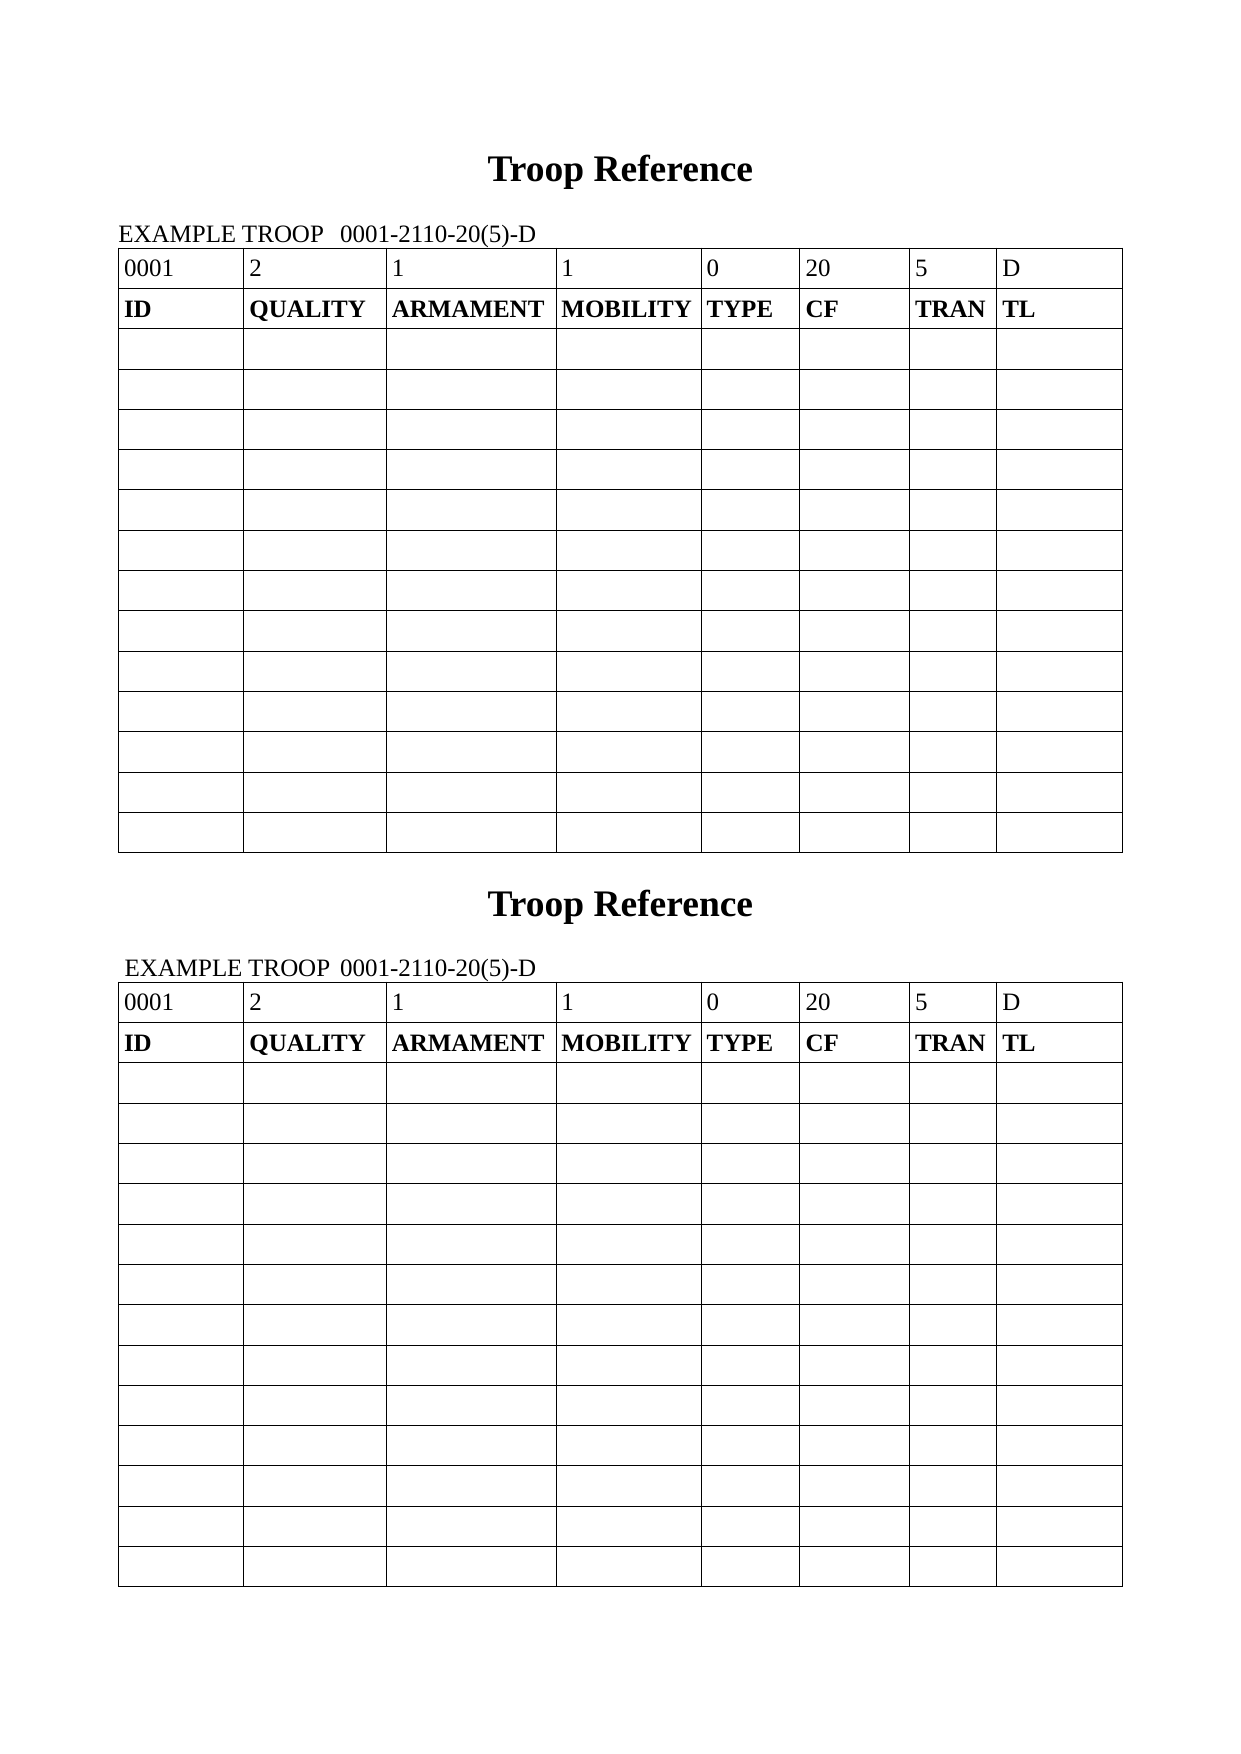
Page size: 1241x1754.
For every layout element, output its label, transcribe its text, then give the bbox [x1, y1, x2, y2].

table_cell [244, 732, 386, 772]
table_cell [702, 1225, 799, 1264]
table_cell [557, 370, 701, 409]
table_cell [702, 1144, 799, 1183]
table_cell [997, 1144, 1122, 1183]
table_cell [557, 490, 701, 530]
table_cell [702, 1346, 799, 1385]
table_cell [702, 1507, 799, 1546]
table_cell [119, 1426, 243, 1465]
table_cell [557, 1346, 701, 1385]
table_cell [387, 531, 556, 570]
table_cell [119, 652, 243, 691]
table_cell ID [119, 1023, 243, 1062]
table_cell [244, 1265, 386, 1304]
table_cell [119, 1184, 243, 1223]
table_cell [244, 1547, 386, 1586]
table_cell [702, 1547, 799, 1586]
text EXAMPLE TROOP 0001-2110-20(5)-D [118, 953, 1122, 982]
table_cell [119, 692, 243, 731]
table_cell [557, 652, 701, 691]
table_cell [387, 1386, 556, 1425]
table_cell [910, 813, 996, 852]
table_cell [119, 1346, 243, 1385]
table_cell [244, 1426, 386, 1465]
table_cell [557, 813, 701, 852]
table_cell [800, 1466, 909, 1506]
table_cell [800, 1386, 909, 1425]
table_header 2 [244, 249, 386, 288]
table_cell [702, 450, 799, 489]
table_cell [702, 813, 799, 852]
table_cell [997, 1305, 1122, 1344]
table_header 1 [557, 983, 701, 1022]
table_cell [910, 1386, 996, 1425]
table_cell [997, 1225, 1122, 1264]
table_cell ARMAMENT [387, 1023, 556, 1062]
table_cell [800, 813, 909, 852]
table_cell [997, 1386, 1122, 1425]
table_cell [702, 1426, 799, 1465]
table_cell [702, 410, 799, 449]
table_cell [800, 652, 909, 691]
table_header 0 [702, 983, 799, 1022]
table_cell [244, 571, 386, 610]
table_cell [997, 1346, 1122, 1385]
table_header 0001 [119, 983, 243, 1022]
table_cell [997, 1547, 1122, 1586]
table_cell [557, 1225, 701, 1264]
table_cell [119, 1305, 243, 1344]
table_cell [800, 1547, 909, 1586]
table_cell [557, 1265, 701, 1304]
table_header 20 [800, 983, 909, 1022]
table_cell [557, 1184, 701, 1223]
table_cell TRAN [910, 289, 996, 328]
table_cell [800, 1426, 909, 1465]
table_cell [557, 329, 701, 368]
table_cell [800, 490, 909, 530]
table_cell [244, 329, 386, 368]
table_header 1 [387, 249, 556, 288]
table_cell [557, 1063, 701, 1103]
table_cell [387, 370, 556, 409]
table_cell [387, 1507, 556, 1546]
table_cell [557, 692, 701, 731]
table_cell [557, 410, 701, 449]
table_cell [387, 1547, 556, 1586]
table_cell [800, 410, 909, 449]
table_cell [119, 1386, 243, 1425]
table_cell [244, 773, 386, 812]
table_cell [387, 611, 556, 651]
table_cell [119, 1547, 243, 1586]
table_cell [387, 1426, 556, 1465]
table_cell [702, 652, 799, 691]
table_cell [910, 410, 996, 449]
table_cell [910, 531, 996, 570]
table_cell [800, 692, 909, 731]
table_cell [997, 410, 1122, 449]
table_cell [119, 1466, 243, 1506]
table_cell [997, 692, 1122, 731]
table_cell [910, 1466, 996, 1506]
table_cell [800, 1507, 909, 1546]
table_cell [910, 1426, 996, 1465]
table_cell [119, 1063, 243, 1103]
table_cell [800, 1305, 909, 1344]
table_cell [800, 1265, 909, 1304]
table_cell [800, 1225, 909, 1264]
table_cell [244, 490, 386, 530]
table_cell [119, 370, 243, 409]
table_cell [702, 1265, 799, 1304]
table_cell [387, 490, 556, 530]
table_cell [910, 1063, 996, 1103]
table_cell [557, 1305, 701, 1344]
table_cell [910, 450, 996, 489]
table_cell [387, 1144, 556, 1183]
table_cell [997, 531, 1122, 570]
table_cell [387, 1104, 556, 1143]
table_cell [387, 732, 556, 772]
table_cell [910, 1507, 996, 1546]
table_cell [910, 571, 996, 610]
table_cell [800, 1184, 909, 1223]
table_cell [387, 652, 556, 691]
table_cell TRAN [910, 1023, 996, 1062]
table_cell [702, 1386, 799, 1425]
table_cell [244, 1346, 386, 1385]
table_cell ID [119, 289, 243, 328]
table_cell [387, 1305, 556, 1344]
table_cell [119, 450, 243, 489]
table_cell [244, 1063, 386, 1103]
table_cell [997, 490, 1122, 530]
table_cell [557, 1426, 701, 1465]
table_cell [997, 813, 1122, 852]
table_cell [800, 531, 909, 570]
table_cell [557, 1507, 701, 1546]
table_cell [910, 1346, 996, 1385]
table_cell [387, 1184, 556, 1223]
table_cell [557, 1386, 701, 1425]
table_cell [387, 692, 556, 731]
table_cell [557, 450, 701, 489]
table_cell [997, 1104, 1122, 1143]
table_cell [997, 1466, 1122, 1506]
table_cell TL [997, 289, 1122, 328]
table_cell [800, 773, 909, 812]
table_cell [997, 450, 1122, 489]
table_cell [244, 1305, 386, 1344]
table_cell [119, 611, 243, 651]
table_cell [800, 611, 909, 651]
table_cell [997, 732, 1122, 772]
table_cell TYPE [702, 289, 799, 328]
table_cell [387, 410, 556, 449]
table_cell [557, 1104, 701, 1143]
table_cell [702, 531, 799, 570]
table_cell TYPE [702, 1023, 799, 1062]
table_cell [910, 732, 996, 772]
table_cell [244, 1184, 386, 1223]
table_cell ARMAMENT [387, 289, 556, 328]
table_cell [244, 531, 386, 570]
table_cell [910, 1104, 996, 1143]
table_cell [910, 370, 996, 409]
table_cell [910, 329, 996, 368]
table_cell [997, 773, 1122, 812]
table_cell [244, 450, 386, 489]
table_cell [800, 1063, 909, 1103]
table_cell [910, 652, 996, 691]
table_cell [557, 611, 701, 651]
table_cell [244, 1104, 386, 1143]
table_cell [387, 1346, 556, 1385]
table_cell [702, 773, 799, 812]
table_cell [244, 1225, 386, 1264]
table_header 0001 [119, 249, 243, 288]
table_cell [387, 450, 556, 489]
table_cell [557, 732, 701, 772]
table_cell [702, 1184, 799, 1223]
table_cell [800, 1346, 909, 1385]
table_header 5 [910, 983, 996, 1022]
table_cell [557, 1547, 701, 1586]
table_cell [702, 1466, 799, 1506]
table_cell [119, 1225, 243, 1264]
table_cell [119, 773, 243, 812]
table_cell [557, 531, 701, 570]
table_cell [910, 1305, 996, 1344]
table_cell [244, 692, 386, 731]
table_cell [997, 571, 1122, 610]
table_cell [702, 1104, 799, 1143]
table_cell [702, 732, 799, 772]
table_cell [800, 732, 909, 772]
table_cell [702, 692, 799, 731]
table_cell [387, 1265, 556, 1304]
table_cell [997, 1507, 1122, 1546]
table_cell [910, 1225, 996, 1264]
table_cell [244, 1386, 386, 1425]
table_cell [997, 1063, 1122, 1103]
table_cell [119, 490, 243, 530]
table_cell [119, 813, 243, 852]
table_cell [702, 370, 799, 409]
table_cell [244, 611, 386, 651]
text Troop Reference [118, 881, 1122, 924]
table_cell [702, 611, 799, 651]
table_cell [387, 1225, 556, 1264]
table_cell [387, 773, 556, 812]
table_cell [244, 1466, 386, 1506]
text EXAMPLE TROOP 0001-2110-20(5)-D [118, 219, 1122, 247]
table_cell [244, 813, 386, 852]
table_cell [119, 571, 243, 610]
table_cell [387, 1466, 556, 1506]
table_cell CF [800, 1023, 909, 1062]
table_cell [387, 329, 556, 368]
table_cell [702, 1305, 799, 1344]
table_cell [910, 1547, 996, 1586]
table_cell [119, 1507, 243, 1546]
table_cell [387, 571, 556, 610]
table_cell [119, 1104, 243, 1143]
table_cell [997, 329, 1122, 368]
table_cell [557, 571, 701, 610]
table_cell QUALITY [244, 1023, 386, 1062]
table_cell [119, 732, 243, 772]
text Troop Reference [118, 147, 1122, 190]
table_cell CF [800, 289, 909, 328]
table_cell [997, 652, 1122, 691]
table_cell [800, 1144, 909, 1183]
table_cell [119, 531, 243, 570]
table_cell [910, 692, 996, 731]
table_cell MOBILITY [557, 1023, 701, 1062]
table_cell [387, 1063, 556, 1103]
table_cell [997, 370, 1122, 409]
table_cell [387, 813, 556, 852]
table_cell [702, 571, 799, 610]
table_cell [557, 1466, 701, 1506]
table_cell [244, 1507, 386, 1546]
table_header D [997, 983, 1122, 1022]
table_header 1 [387, 983, 556, 1022]
table_cell [910, 1265, 996, 1304]
table_cell [997, 1265, 1122, 1304]
table_cell TL [997, 1023, 1122, 1062]
table_cell MOBILITY [557, 289, 701, 328]
table_cell [557, 1144, 701, 1183]
table_header 20 [800, 249, 909, 288]
table_header 0 [702, 249, 799, 288]
table_cell [244, 1144, 386, 1183]
table_cell [702, 1063, 799, 1103]
table_cell [557, 773, 701, 812]
table_cell [910, 1144, 996, 1183]
table_cell [910, 490, 996, 530]
table_cell [800, 1104, 909, 1143]
table_cell [244, 410, 386, 449]
table_cell [244, 370, 386, 409]
table_header 2 [244, 983, 386, 1022]
table_cell [910, 1184, 996, 1223]
table_cell [702, 490, 799, 530]
table_cell [997, 611, 1122, 651]
table_cell [702, 329, 799, 368]
table_cell [910, 611, 996, 651]
table_cell [800, 370, 909, 409]
table_cell [119, 410, 243, 449]
table_cell [997, 1184, 1122, 1223]
table_cell [997, 1426, 1122, 1465]
table_header D [997, 249, 1122, 288]
table_header 5 [910, 249, 996, 288]
table_header 1 [557, 249, 701, 288]
table_cell [800, 450, 909, 489]
table_cell [119, 1265, 243, 1304]
table_cell [244, 652, 386, 691]
table_cell [910, 773, 996, 812]
table_cell QUALITY [244, 289, 386, 328]
table_cell [119, 1144, 243, 1183]
table_cell [119, 329, 243, 368]
table_cell [800, 571, 909, 610]
table_cell [800, 329, 909, 368]
